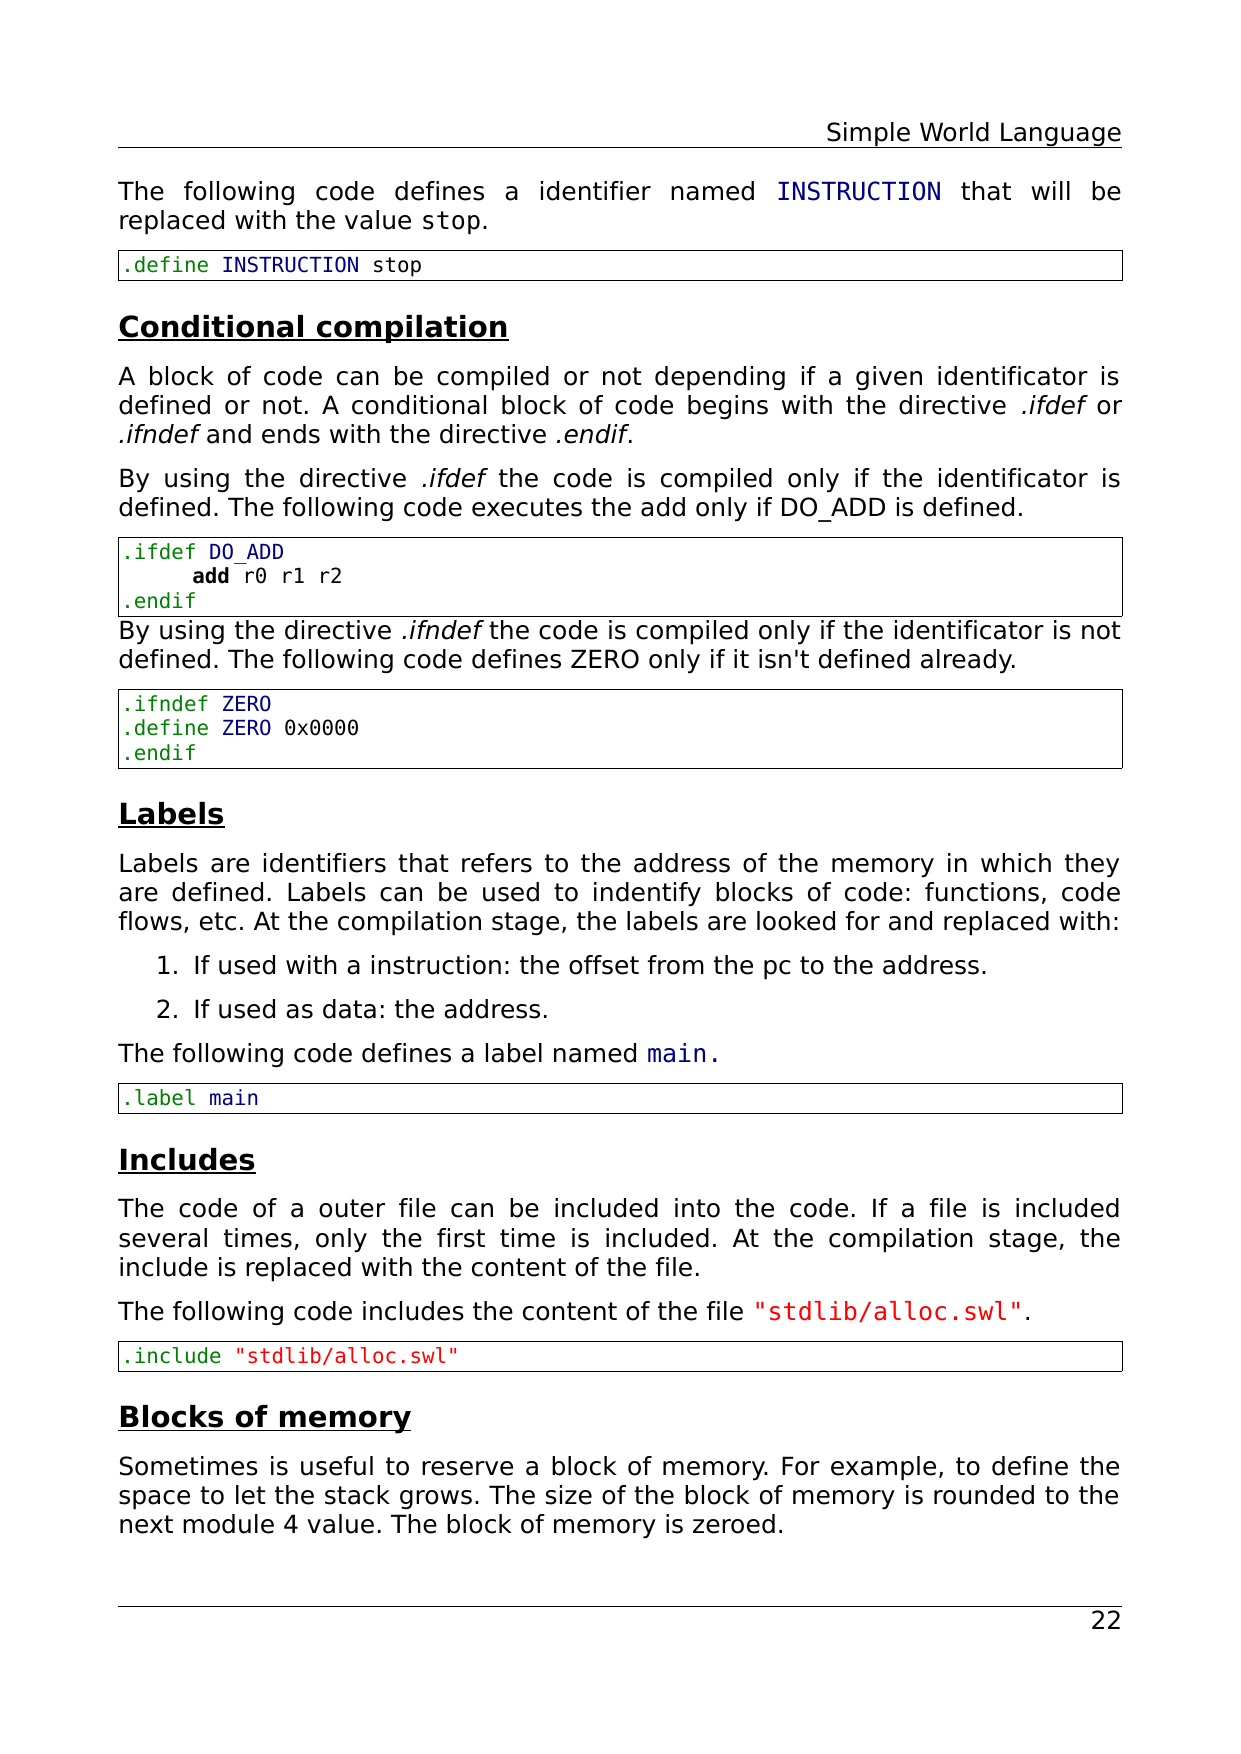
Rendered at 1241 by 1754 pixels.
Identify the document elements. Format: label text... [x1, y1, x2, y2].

list If used with a instruction: the offset from the pc to the address. [156, 951, 1122, 981]
title Blocks of memory [118, 1401, 1122, 1435]
title Labels [118, 797, 1122, 831]
list If used as data: the address. [156, 995, 1122, 1024]
text By using the directive .ifdef the code is compiled only if the identificator is defined. The following code executes the add only if DO_ADD is defined. [118, 464, 1122, 522]
text .ifdef DO_ADD [119, 538, 1122, 561]
text A block of code can be compiled or not depending if a given identificator is defined or not. A conditional block of code begins with the directive .ifdef or .ifndef and ends with the directive .endif. [118, 362, 1122, 449]
text .define ZERO 0x0000 [119, 713, 1122, 738]
text .ifndef ZERO [119, 690, 1122, 713]
title Includes [118, 1143, 1122, 1177]
text By using the directive .ifndef the code is compiled only if the identificator is not defined. The following code defines ZERO only if it isn't defined already. [118, 617, 1122, 674]
text .include "stdlib/alloc.swl" [119, 1342, 1122, 1371]
text .endif [119, 738, 1122, 768]
text The following code includes the content of the file "stdlib/alloc.swl". [118, 1297, 1122, 1326]
text The following code defines a label named main. [118, 1039, 1122, 1068]
text Sometimes is useful to reserve a block of memory. For example, to define the space to let the stack grows. The size of the block of memory is rounded to the next module 4 value. The block of memory is zeroed. [118, 1452, 1122, 1540]
text Labels are identifiers that refers to the address of the memory in which they are defined. Labels can be used to indentify blocks of code: functions, code flows, etc. At the compilation stage, the labels are looked for and replaced with: [118, 849, 1122, 937]
text .label main [119, 1084, 1122, 1113]
text The code of a outer file can be included into the code. If a file is included several times, only the first time is included. At the compilation stage, the include is replaced with the content of the file. [118, 1195, 1122, 1282]
text The following code defines a identifier named INSTRUCTION that will be replaced with the value stop. [118, 177, 1122, 235]
text .endif [119, 586, 1122, 616]
text add r0 r1 r2 [119, 561, 1122, 586]
text .define INSTRUCTION stop [119, 251, 1122, 280]
title Conditional compilation [118, 310, 1122, 344]
